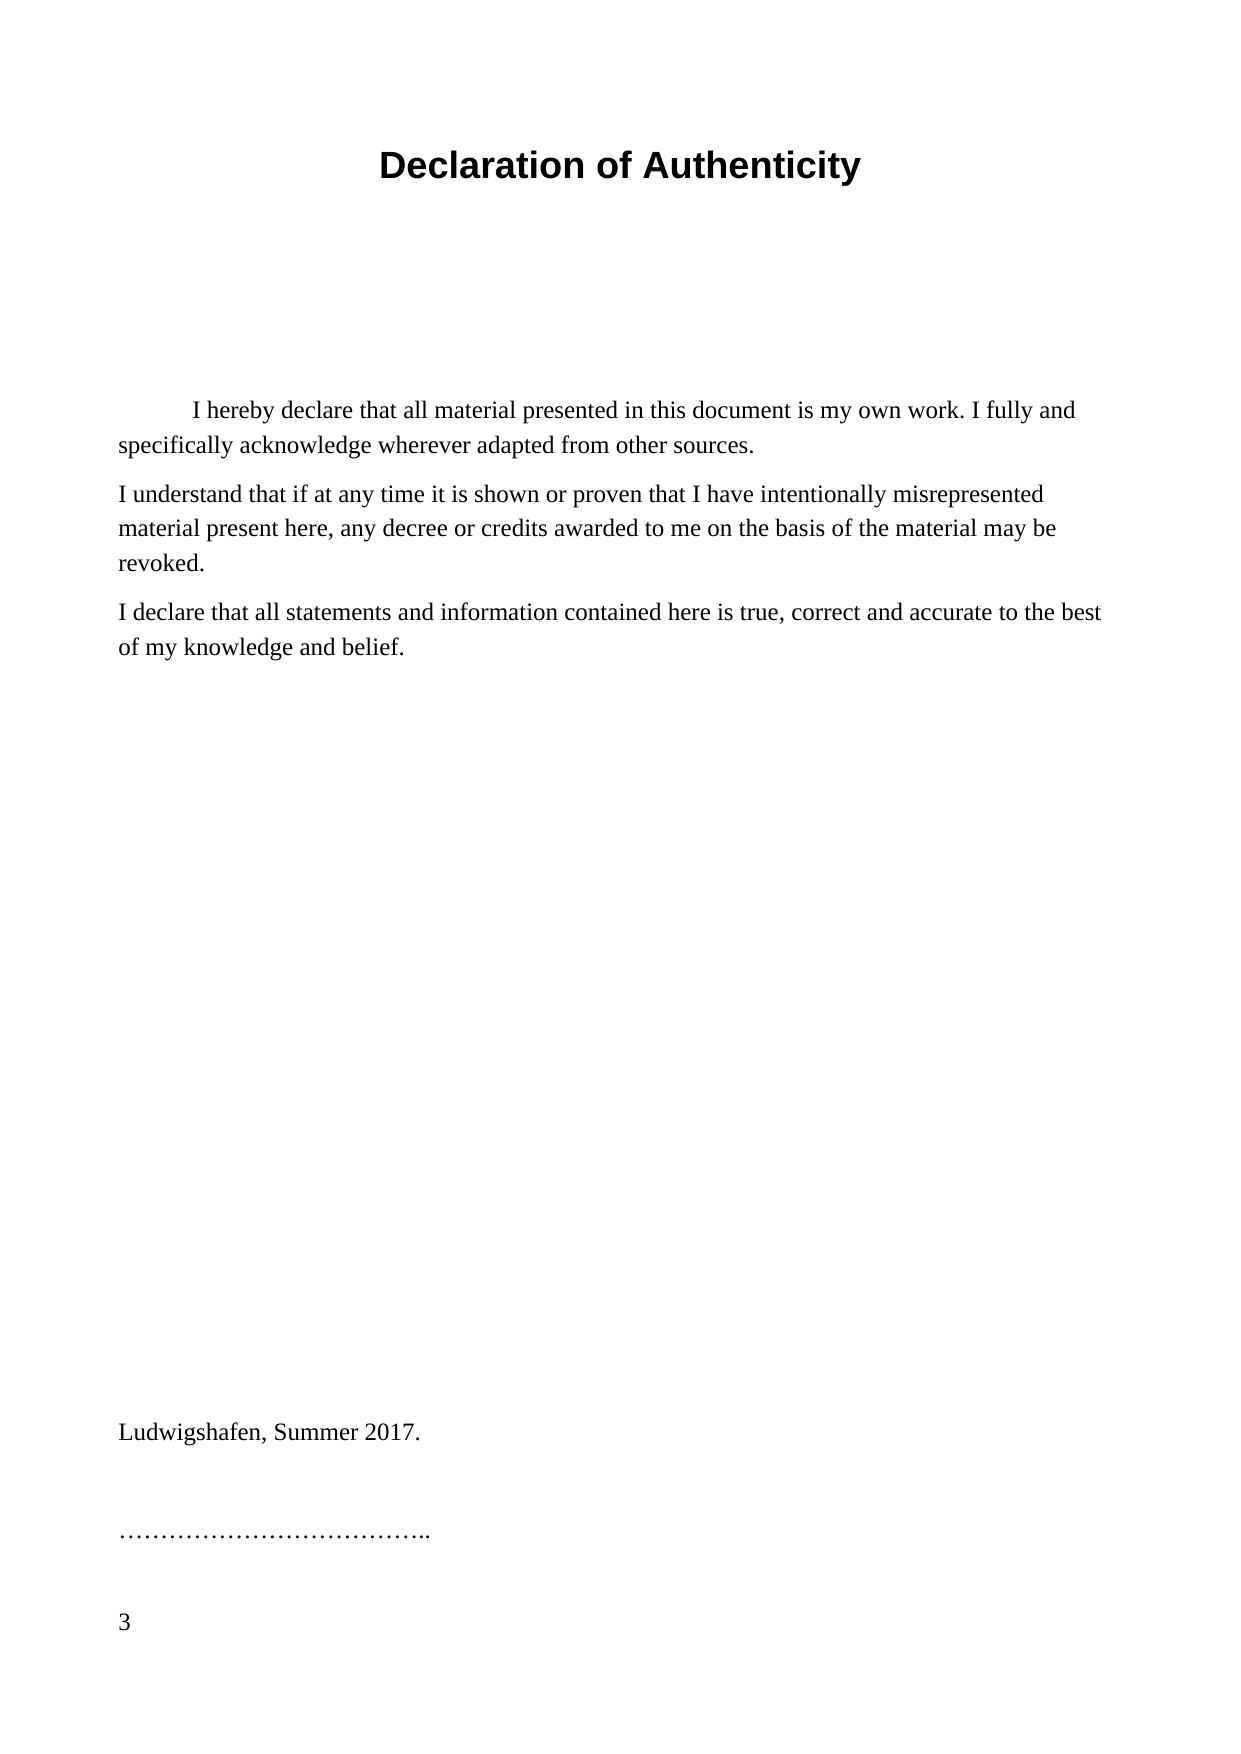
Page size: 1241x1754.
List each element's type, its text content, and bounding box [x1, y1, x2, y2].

text I hereby declare that all material presented in this document is my own work. I fully and specifically acknowledge wherever adapted from other sources. [118, 396, 1122, 459]
text I understand that if at any time it is shown or proven that I have intentionally misrepresented material present here, any decree or credits awarded to me on the basis of the material may be revoked. [118, 479, 1122, 577]
text ……………………………….. [118, 1515, 1122, 1543]
text I declare that all statements and information contained here is true, correct and accurate to the best of my knowledge and belief. [118, 597, 1122, 660]
subtitle Declaration of Authenticity [118, 143, 1122, 187]
text Ludwigshafen, Summer 2017. [118, 1417, 1122, 1445]
